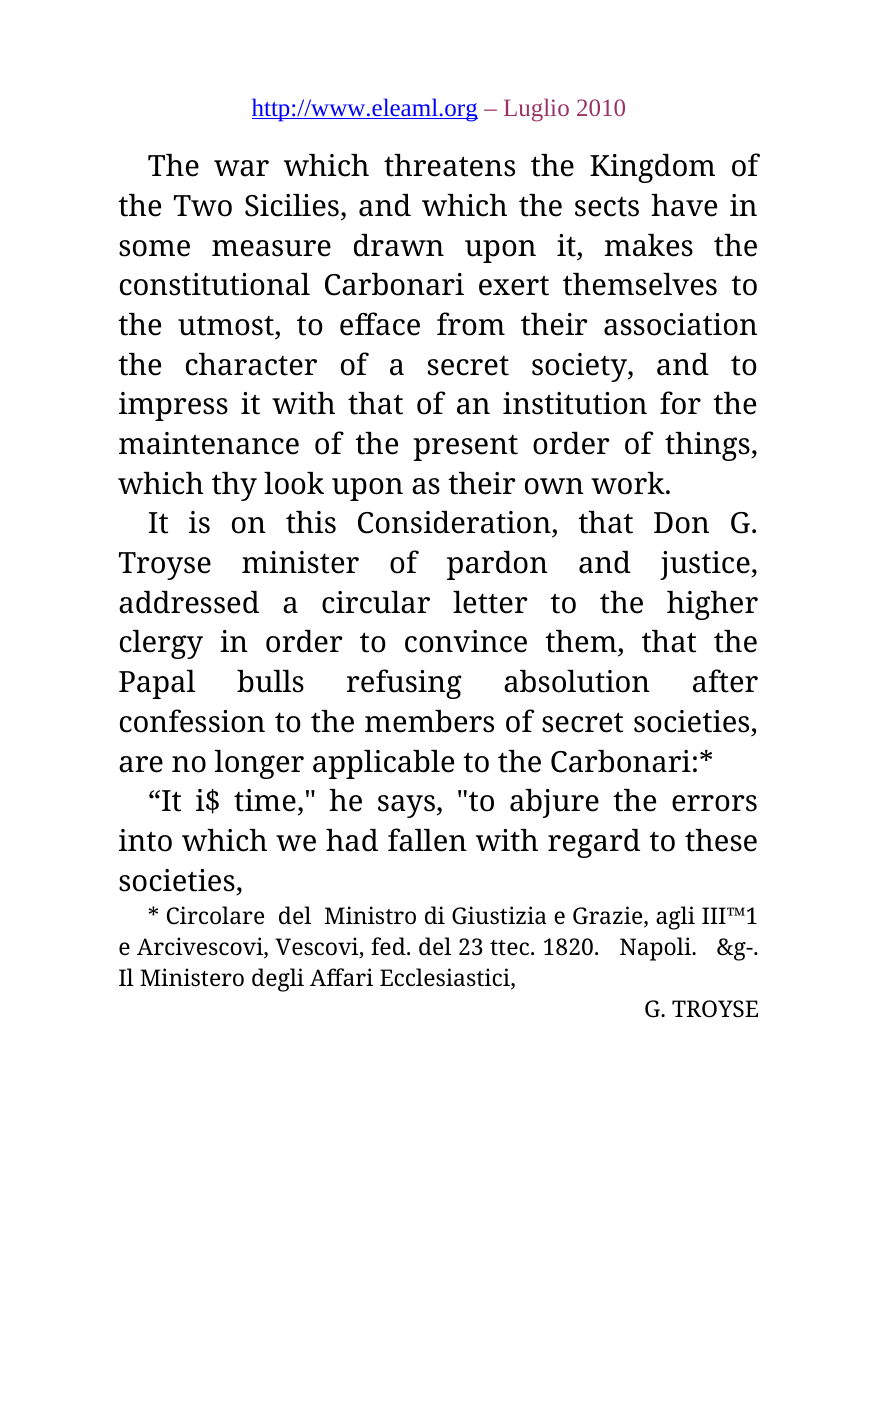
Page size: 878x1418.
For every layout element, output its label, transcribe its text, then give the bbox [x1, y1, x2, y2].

text It is on this Consideration, that Don G. Troyse minister of pardon and justice, addressed a circular letter to the higher clergy in order to convince them, that the Papal bulls refusing absolution after confession to the members of secret societies, are no longer applicable to the Carbonari:* [118, 503, 759, 781]
text * Circolare del Ministro di Giustizia e Grazie, agli III™1 e Arcivescovi, Vescovi, fed. del 23 ttec. 1820. Napoli. &g-. Il Ministero degli Affari Ecclesiastici, [118, 899, 759, 993]
text The war which threatens the Kingdom of the Two Sicilies, and which the sects have in some measure drawn upon it, makes the constitutional Carbonari exert themselves to the utmost, to efface from their association the character of a secret society, and to impress it with that of an institution for the maintenance of the present order of things, which thy look upon as their own work. [118, 146, 759, 503]
text “It i$ time," he says, "to abjure the errors into which we had fallen with regard to these societies, [118, 781, 759, 899]
text G. TROYSE [118, 993, 759, 1024]
